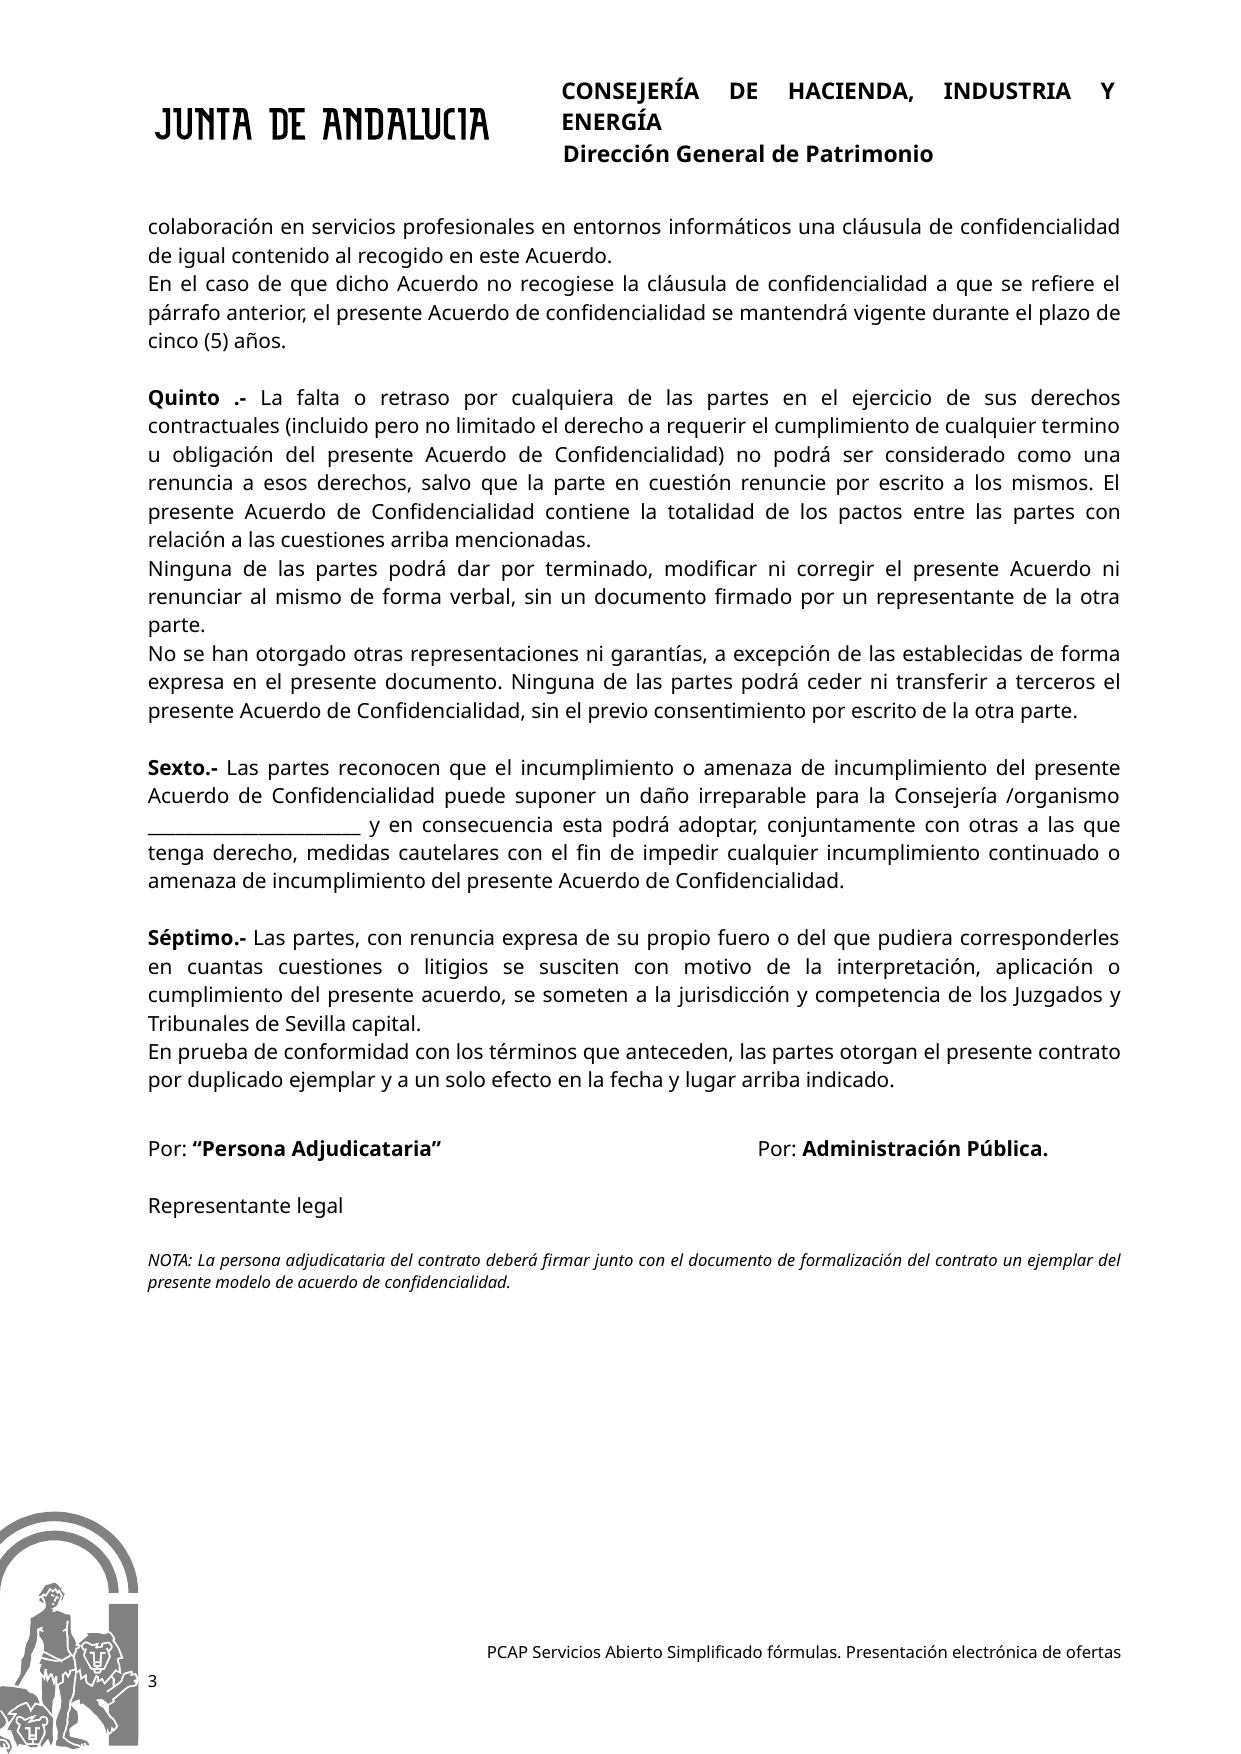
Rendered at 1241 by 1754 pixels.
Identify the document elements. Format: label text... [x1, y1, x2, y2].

text Ninguna de las partes podrá dar por terminado, modificar ni corregir el presente Acuerdo ni renunciar al mismo de forma verbal, sin un documento firmado por un representante de la otra parte. [148, 554, 1122, 639]
text Representante legal [148, 1191, 1122, 1220]
text En prueba de conformidad con los términos que anteceden, las partes otorgan el presente contrato por duplicado ejemplar y a un solo efecto en la fecha y lugar arriba indicado. [148, 1037, 1122, 1094]
text Sexto.- Las partes reconocen que el incumplimiento o amenaza de incumplimiento del presente Acuerdo de Confidencialidad puede suponer un daño irreparable para la Consejería /organismo _______________________ y en consecuencia esta podrá adoptar, conjuntamente con otras a las que tenga derecho, medidas cautelares con el fin de impedir cualquier incumplimiento continuado o amenaza de incumplimiento del presente Acuerdo de Confidencialidad. [148, 753, 1122, 895]
text Quinto .- La falta o retraso por cualquiera de las partes en el ejercicio de sus derechos contractuales (incluido pero no limitado el derecho a requerir el cumplimiento de cualquier termino u obligación del presente Acuerdo de Confidencialidad) no podrá ser considerado como una renuncia a esos derechos, salvo que la parte en cuestión renuncie por escrito a los mismos. El presente Acuerdo de Confidencialidad contiene la totalidad de los pactos entre las partes con relación a las cuestiones arriba mencionadas. [148, 383, 1122, 554]
text En el caso de que dicho Acuerdo no recogiese la cláusula de confidencialidad a que se refiere el párrafo anterior, el presente Acuerdo de confidencialidad se mantendrá vigente durante el plazo de cinco (5) años. [148, 269, 1122, 355]
text NOTA: La persona adjudicataria del contrato deberá firmar junto con el documento de formalización del contrato un ejemplar del presente modelo de acuerdo de confidencialidad. [148, 1248, 1122, 1293]
text Por: “Persona Adjudicataria” Por: Administración Pública. [148, 1134, 1122, 1163]
text Séptimo.- Las partes, con renuncia expresa de su propio fuero o del que pudiera corresponderles en cuantas cuestiones o litigios se susciten con motivo de la interpretación, aplicación o cumplimiento del presente acuerdo, se someten a la jurisdicción y competencia de los Juzgados y Tribunales de Sevilla capital. [148, 923, 1122, 1037]
text No se han otorgado otras representaciones ni garantías, a excepción de las establecidas de forma expresa en el presente documento. Ninguna de las partes podrá ceder ni transferir a terceros el presente Acuerdo de Confidencialidad, sin el previo consentimiento por escrito de la otra parte. [148, 639, 1122, 724]
text colaboración en servicios profesionales en entornos informáticos una cláusula de confidencialidad de igual contenido al recogido en este Acuerdo. [148, 212, 1122, 269]
